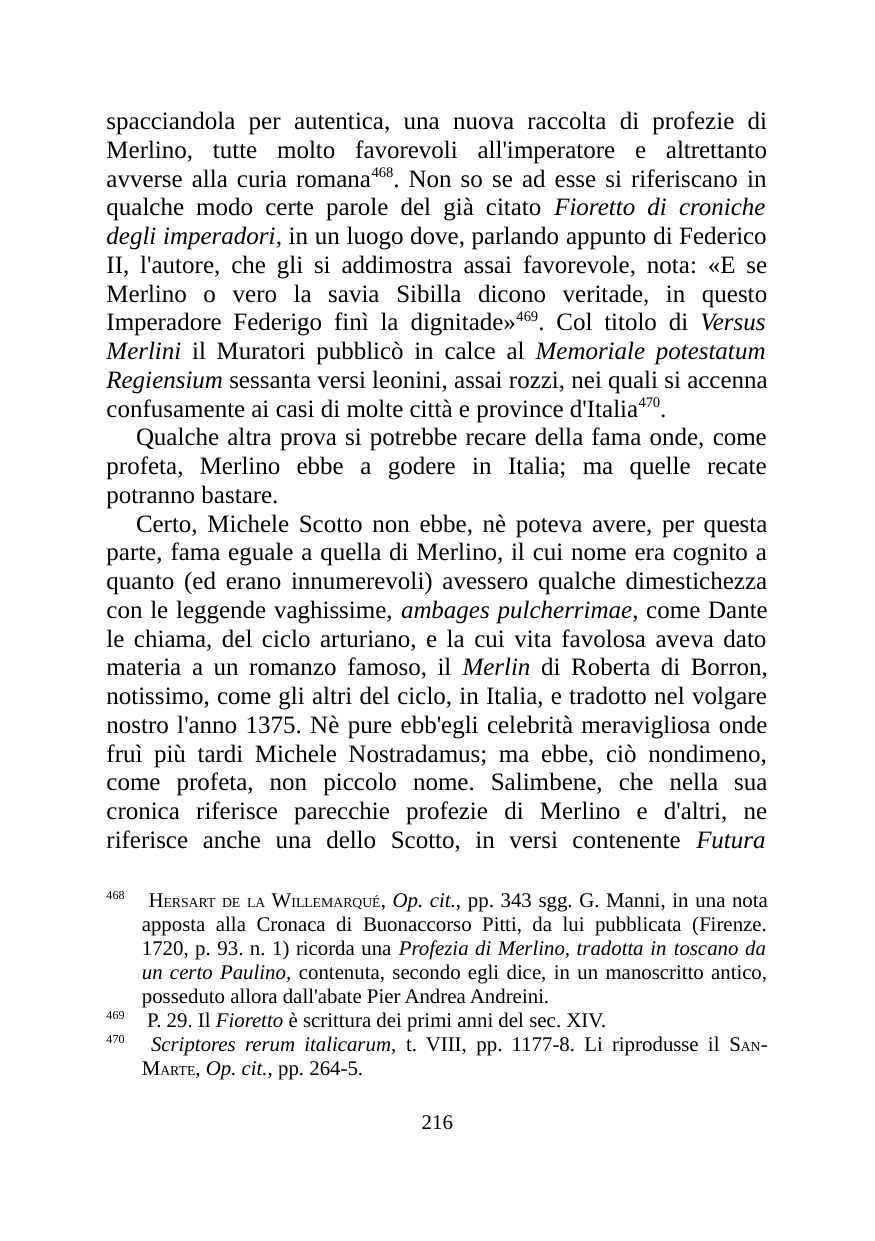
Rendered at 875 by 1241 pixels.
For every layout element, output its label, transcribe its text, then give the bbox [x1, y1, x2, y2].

text Hersart de la Willemarqué, Op. cit., pp. 343 sgg. G. Manni, in una nota apposta alla Cronaca di Buonaccorso Pitti, da lui pubblicata (Firenze. 1720, p. 93. n. 1) ricorda una Profezia di Merlino, tradotta in toscano da un certo Paulino, contenuta, secondo egli dice, in un manoscritto antico, posseduto allora dall'abate Pier Andrea Andreini. [106, 888, 768, 1008]
text P. 29. Il Fioretto è scrittura dei primi anni del sec. XIV. [106, 1008, 768, 1032]
text spacciandola per autentica, una nuova raccolta di profezie di Merlino, tutte molto favorevoli all'imperatore e altrettanto avverse alla curia romana. Non so se ad esse si riferiscano in qualche modo certe parole del già citato Fioretto di croniche degli imperadori, in un luogo dove, parlando appunto di Federico II, l'autore, che gli si addimostra assai favorevole, nota: «E se Merlino o vero la savia Sibilla dicono veritade, in questo Imperadore Federigo finì la dignitade». Col titolo di Versus Merlini il Muratori pubblicò in calce al Memoriale potestatum Regiensium sessanta versi leonini, assai rozzi, nei quali si accenna confusamente ai casi di molte città e province d'Italia. [106, 106, 768, 422]
text Certo, Michele Scotto non ebbe, nè poteva avere, per questa parte, fama eguale a quella di Merlino, il cui nome era cognito a quanto (ed erano innumerevoli) avessero qualche dimestichezza con le leggende vaghissime, ambages pulcherrimae, come Dante le chiama, del ciclo arturiano, e la cui vita favolosa aveva dato materia a un romanzo famoso, il Merlin di Roberta di Borron, notissimo, come gli altri del ciclo, in Italia, e tradotto nel volgare nostro l'anno 1375. Nè pure ebb'egli celebrità meravigliosa onde fruì più tardi Michele Nostradamus; ma ebbe, ciò nondimeno, come profeta, non piccolo nome. Salimbene, che nella sua cronica riferisce parecchie profezie di Merlino e d'altri, ne riferisce anche una dello Scotto, in versi contenente Futura [106, 509, 768, 854]
text Qualche altra prova si potrebbe recare della fama onde, come profeta, Merlino ebbe a godere in Italia; ma quelle recate potranno bastare. [106, 422, 768, 509]
text Scriptores rerum italicarum, t. VIII, pp. 1177-8. Li riprodusse il San-Marte, Op. cit., pp. 264-5. [106, 1032, 768, 1080]
